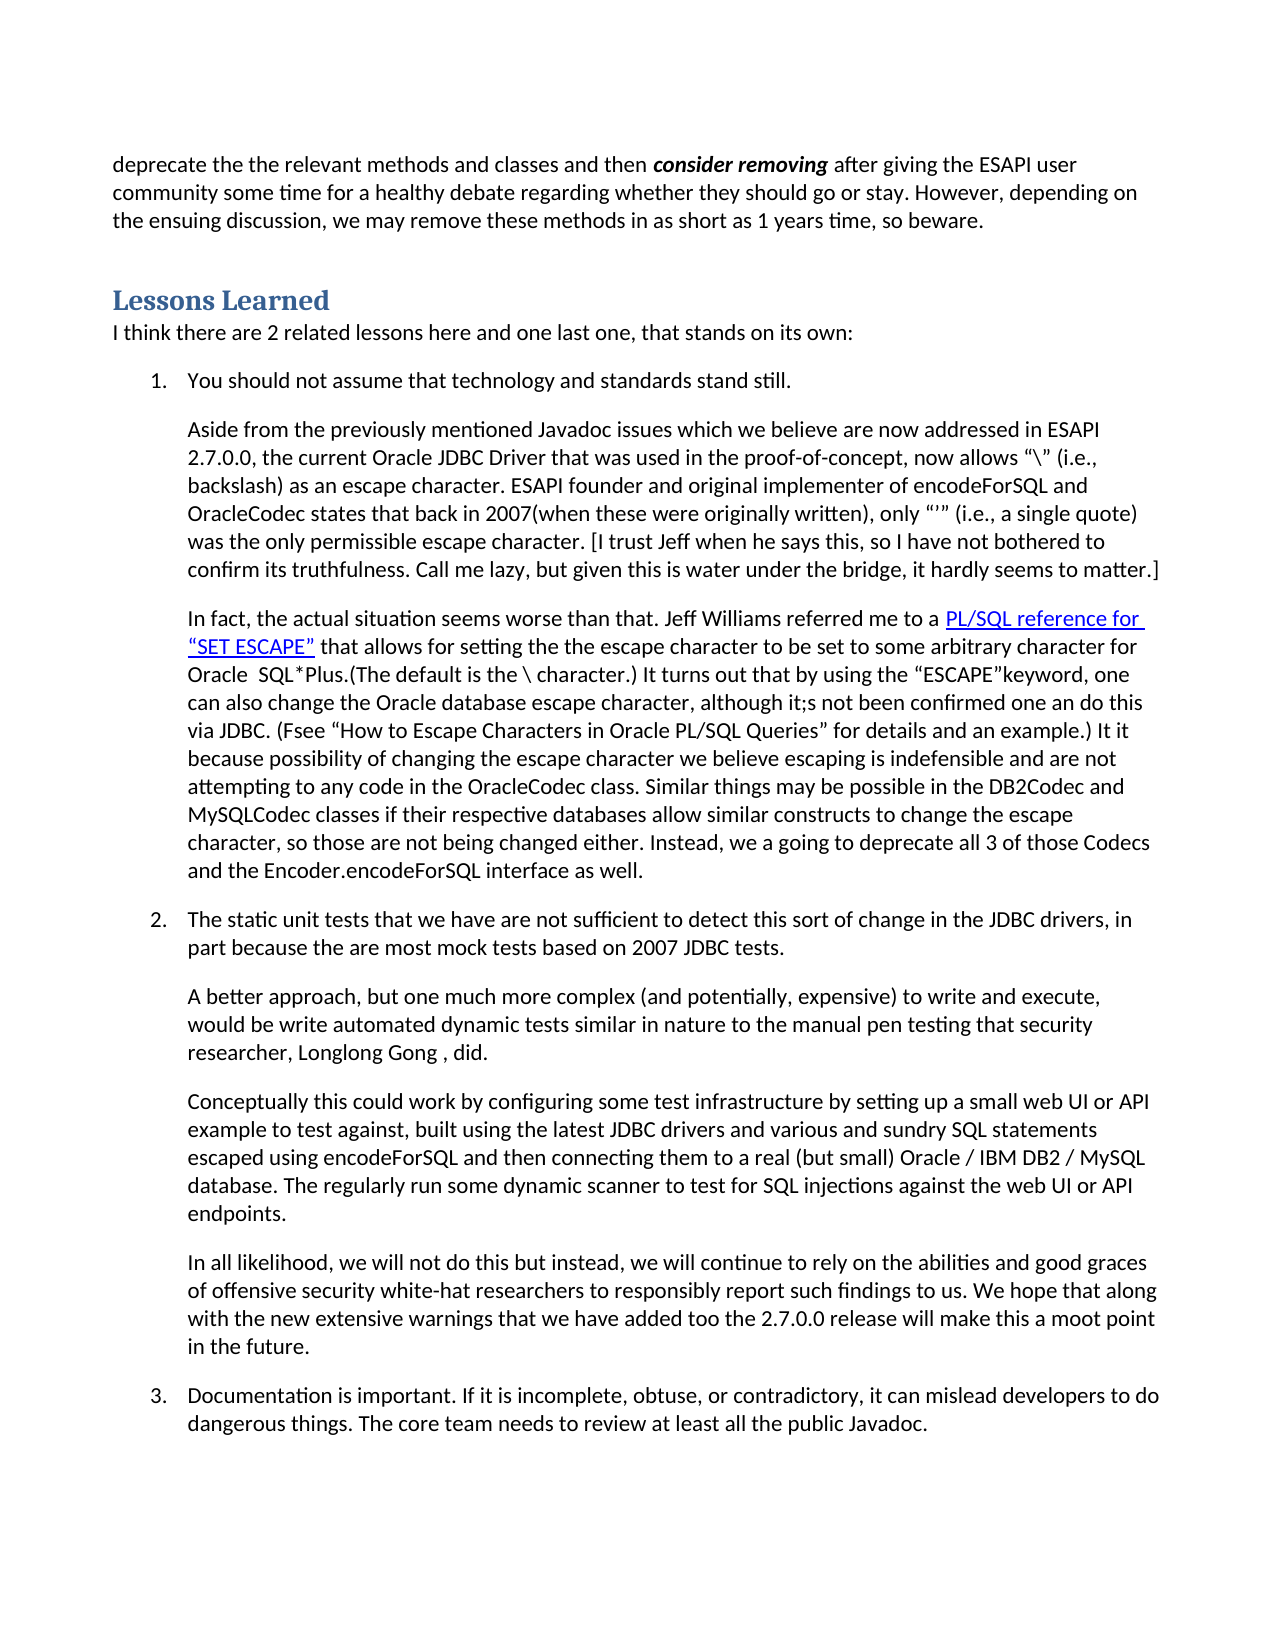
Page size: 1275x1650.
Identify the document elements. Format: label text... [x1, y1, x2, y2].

list A better approach, but one much more complex (and potentially, expensive) to write and execute, would be write automated dynamic tests similar in nature to the manual pen testing that security researcher, Longlong Gong , did. [150, 982, 1162, 1066]
text I think there are 2 related lessons here and one last one, that stands on its own: [112, 318, 1162, 346]
list You should not assume that technology and standards stand still. [150, 366, 1162, 394]
list In all likelihood, we will not do this but instead, we will continue to rely on the abilities and good graces of offensive security white-hat researchers to responsibly report such findings to us. We hope that along with the new extensive warnings that we have added too the 2.7.0.0 release will make this a moot point in the future. [150, 1248, 1162, 1360]
list The static unit tests that we have are not sufficient to detect this sort of change in the JDBC drivers, in part because the are most mock tests based on 2007 JDBC tests. [150, 905, 1162, 961]
list Conceptually this could work by configuring some test infrastructure by setting up a small web UI or API example to test against, built using the latest JDBC drivers and various and sundry SQL statements escaped using encodeForSQL and then connecting them to a real (but small) Oracle / IBM DB2 / MySQL database. The regularly run some dynamic scanner to test for SQL injections against the web UI or API endpoints. [150, 1087, 1162, 1227]
list In fact, the actual situation seems worse than that. Jeff Williams referred me to a PL/SQL reference for “SET ESCAPE” that allows for setting the the escape character to be set to some arbitrary character for Oracle SQL*Plus.(The default is the \ character.) It turns out that by using the “ESCAPE”keyword, one can also change the Oracle database escape character, although it;s not been confirmed one an do this via JDBC. (Fsee “How to Escape Characters in Oracle PL/SQL Queries” for details and an example.) It it because possibility of changing the escape character we believe escaping is indefensible and are not attempting to any code in the OracleCodec class. Similar things may be possible in the DB2Codec and MySQLCodec classes if their respective databases allow similar constructs to change the escape character, so those are not being changed either. Instead, we a going to deprecate all 3 of those Codecs and the Encoder.encodeForSQL interface as well. [150, 604, 1162, 884]
list Aside from the previously mentioned Javadoc issues which we believe are now addressed in ESAPI 2.7.0.0, the current Oracle JDBC Driver that was used in the proof-of-concept, now allows “\” (i.e., backslash) as an escape character. ESAPI founder and original implementer of encodeForSQL and OracleCodec states that back in 2007(when these were originally written), only “’” (i.e., a single quote) was the only permissible escape character. [I trust Jeff when he says this, so I have not bothered to confirm its truthfulness. Call me lazy, but given this is water under the bridge, it hardly seems to matter.] [150, 415, 1162, 583]
subtitle Lessons Learned [112, 284, 1162, 318]
text deprecate the the relevant methods and classes and then consider removing after giving the ESAPI user community some time for a healthy debate regarding whether they should go or stay. However, depending on the ensuing discussion, we may remove these methods in as short as 1 years time, so beware. [112, 150, 1162, 234]
list Documentation is important. If it is incomplete, obtuse, or contradictory, it can mislead developers to do dangerous things. The core team needs to review at least all the public Javadoc. [150, 1381, 1162, 1437]
